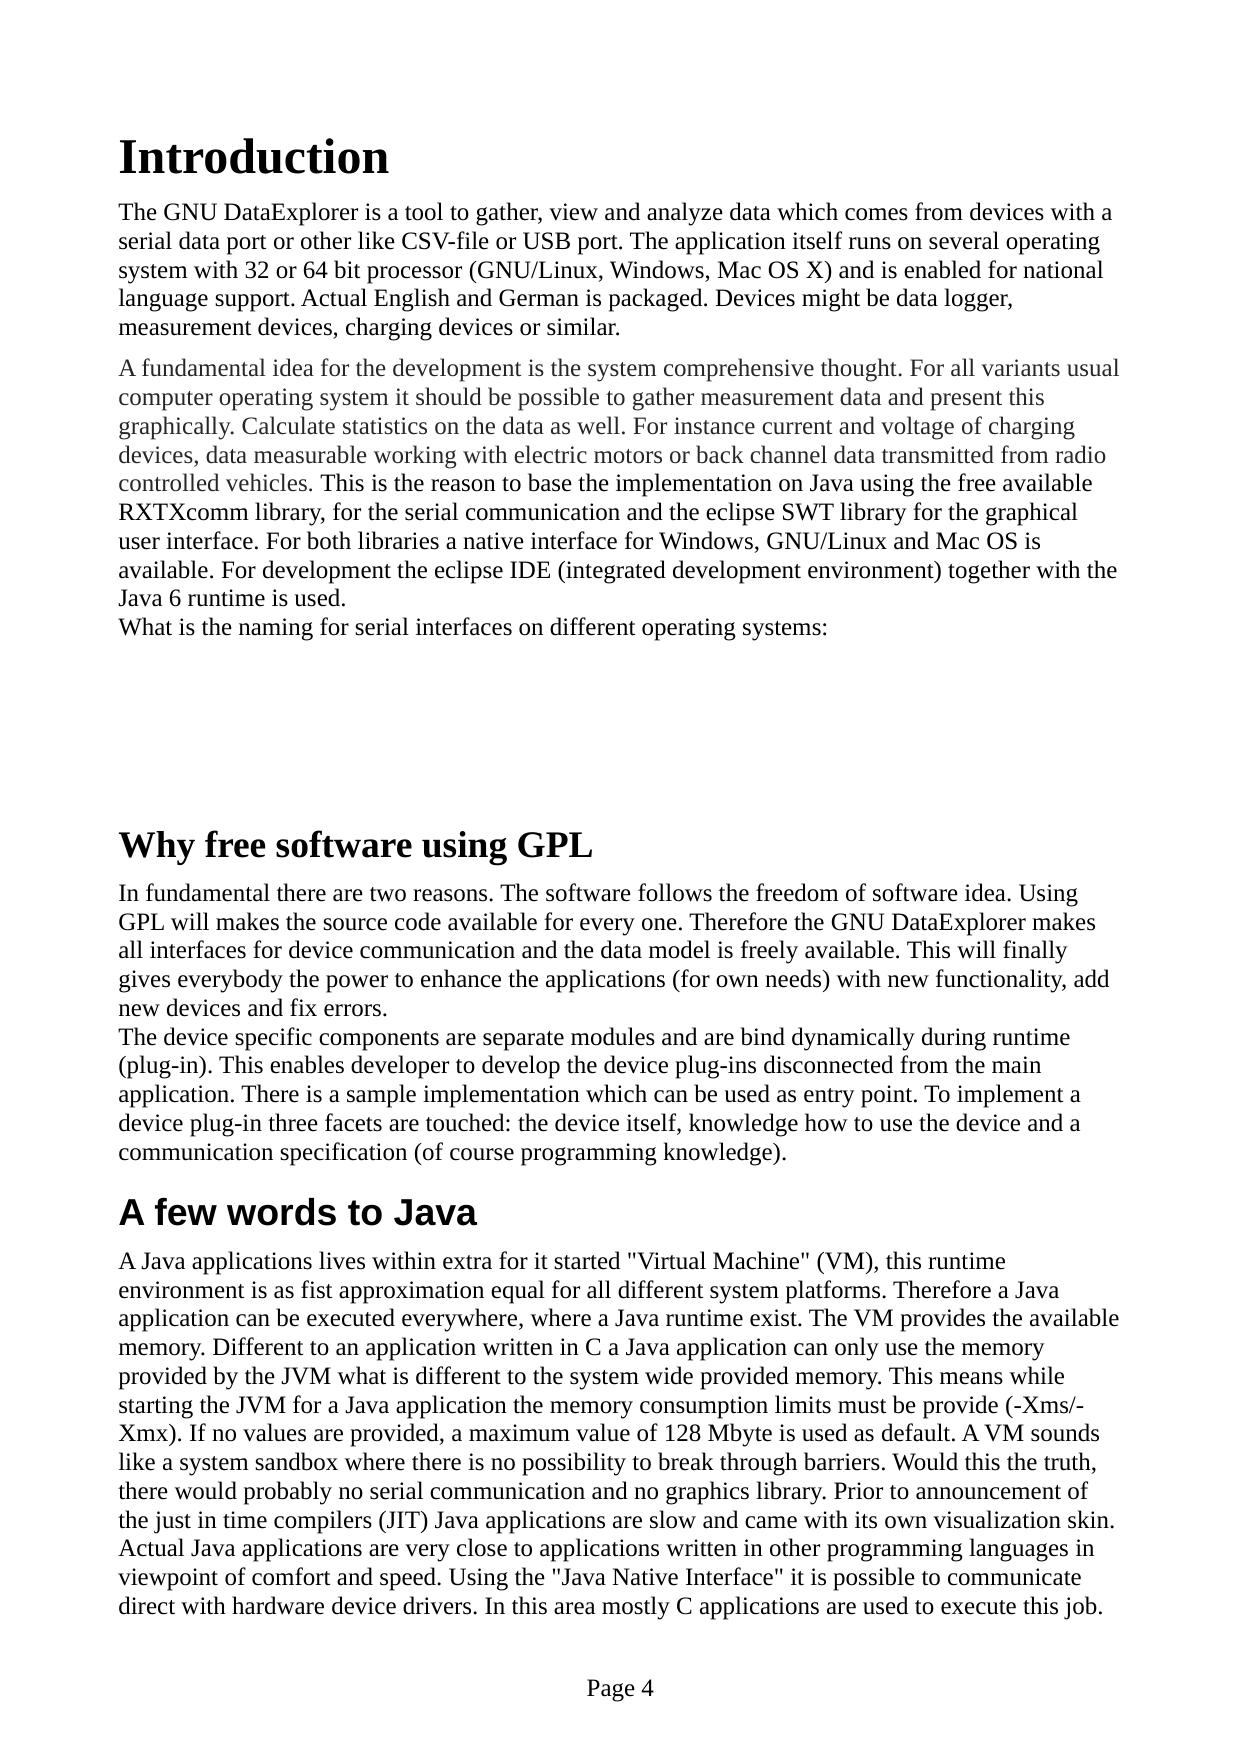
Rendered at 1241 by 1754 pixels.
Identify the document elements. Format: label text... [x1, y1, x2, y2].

text What is the naming for serial interfaces on different operating systems: [118, 612, 1122, 797]
subtitle A few words to Java [118, 1190, 1122, 1233]
text A Java applications lives within extra for it started "Virtual Machine" (VM), this runtime environment is as fist approximation equal for all different system platforms. Therefore a Java application can be executed everywhere, where a Java runtime exist. The VM provides the available memory. Different to an application written in C a Java application can only use the memory provided by the JVM what is different to the system wide provided memory. This means while starting the JVM for a Java application the memory consumption limits must be provide (-Xms/-Xmx). If no values are provided, a maximum value of 128 Mbyte is used as default. A VM sounds like a system sandbox where there is no possibility to break through barriers. Would this the truth, there would probably no serial communication and no graphics library. Prior to announcement of the just in time compilers (JIT) Java applications are slow and came with its own visualization skin. Actual Java applications are very close to applications written in other programming languages in viewpoint of comfort and speed. Using the "Java Native Interface" it is possible to communicate direct with hardware device drivers. In this area mostly C applications are used to execute this job. [118, 1246, 1122, 1620]
subtitle Introduction [118, 127, 1122, 185]
subtitle Why free software using GPL [118, 822, 1122, 865]
text In fundamental there are two reasons. The software follows the freedom of software idea. Using GPL will makes the source code available for every one. Therefore the GNU DataExplorer makes all interfaces for device communication and the data model is freely available. This will finally gives everybody the power to enhance the applications (for own needs) with new functionality, add new devices and fix errors. The device specific components are separate modules and are bind dynamically during runtime (plug-in). This enables developer to develop the device plug-ins disconnected from the main application. There is a sample implementation which can be used as entry point. To implement a device plug-in three facets are touched: the device itself, knowledge how to use the device and a communication specification (of course programming knowledge). [118, 878, 1122, 1165]
text A fundamental idea for the development is the system comprehensive thought. For all variants usual computer operating system it should be possible to gather measurement data and present this graphically. Calculate statistics on the data as well. For instance current and voltage of charging devices, data measurable working with electric motors or back channel data transmitted from radio controlled vehicles. This is the reason to base the implementation on Java using the free available RXTXcomm library, for the serial communication and the eclipse SWT library for the graphical user interface. For both libraries a native interface for Windows, GNU/Linux and Mac OS is available. For development the eclipse IDE (integrated development environment) together with the Java 6 runtime is used. [118, 353, 1122, 612]
text The GNU DataExplorer is a tool to gather, view and analyze data which comes from devices with a serial data port or other like CSV-file or USB port. The application itself runs on several operating system with 32 or 64 bit processor (GNU/Linux, Windows, Mac OS X) and is enabled for national language support. Actual English and German is packaged. Devices might be data logger, measurement devices, charging devices or similar. [118, 197, 1122, 341]
